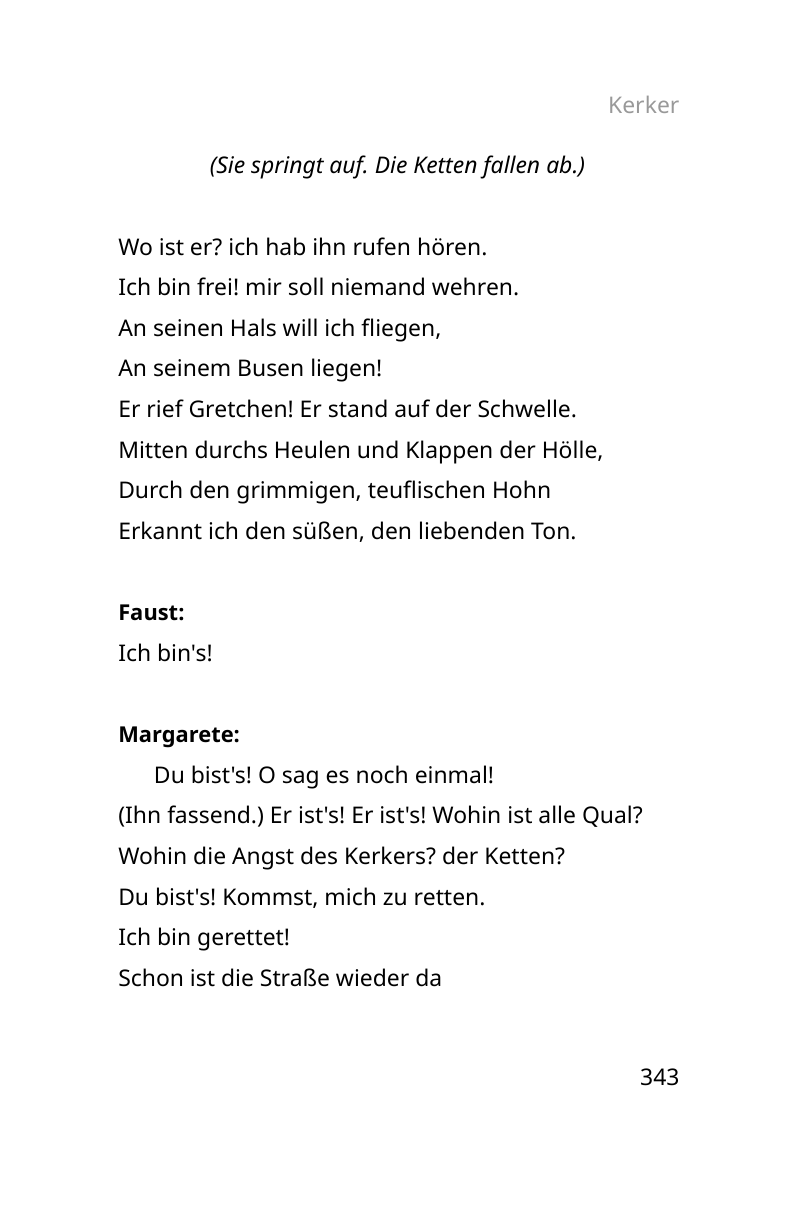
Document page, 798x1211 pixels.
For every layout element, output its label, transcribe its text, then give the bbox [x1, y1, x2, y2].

text Wo ist er? ich hab ihn rufen hören. Ich bin frei! mir soll niemand wehren. An seinen Hals will ich fliegen, An seinem Busen liegen! Er rief Gretchen! Er stand auf der Schwelle. Mitten durchs Heulen und Klappen der Hölle, Durch den grimmigen, teuflischen Hohn Erkannt ich den süßen, den liebenden Ton. [118, 202, 679, 546]
text Margarete: Du bist's! O sag es noch einmal! (Ihn fassend.) Er ist's! Er ist's! Wohin ist alle Qual? Wohin die Angst des Kerkers? der Ketten? Du bist's! Kommst, mich zu retten. Ich bin gerettet! Schon ist die Straße wieder da [118, 695, 679, 993]
text (Sie springt auf. Die Ketten fallen ab.) [118, 149, 679, 181]
text Faust: Ich bin's! [118, 573, 679, 668]
